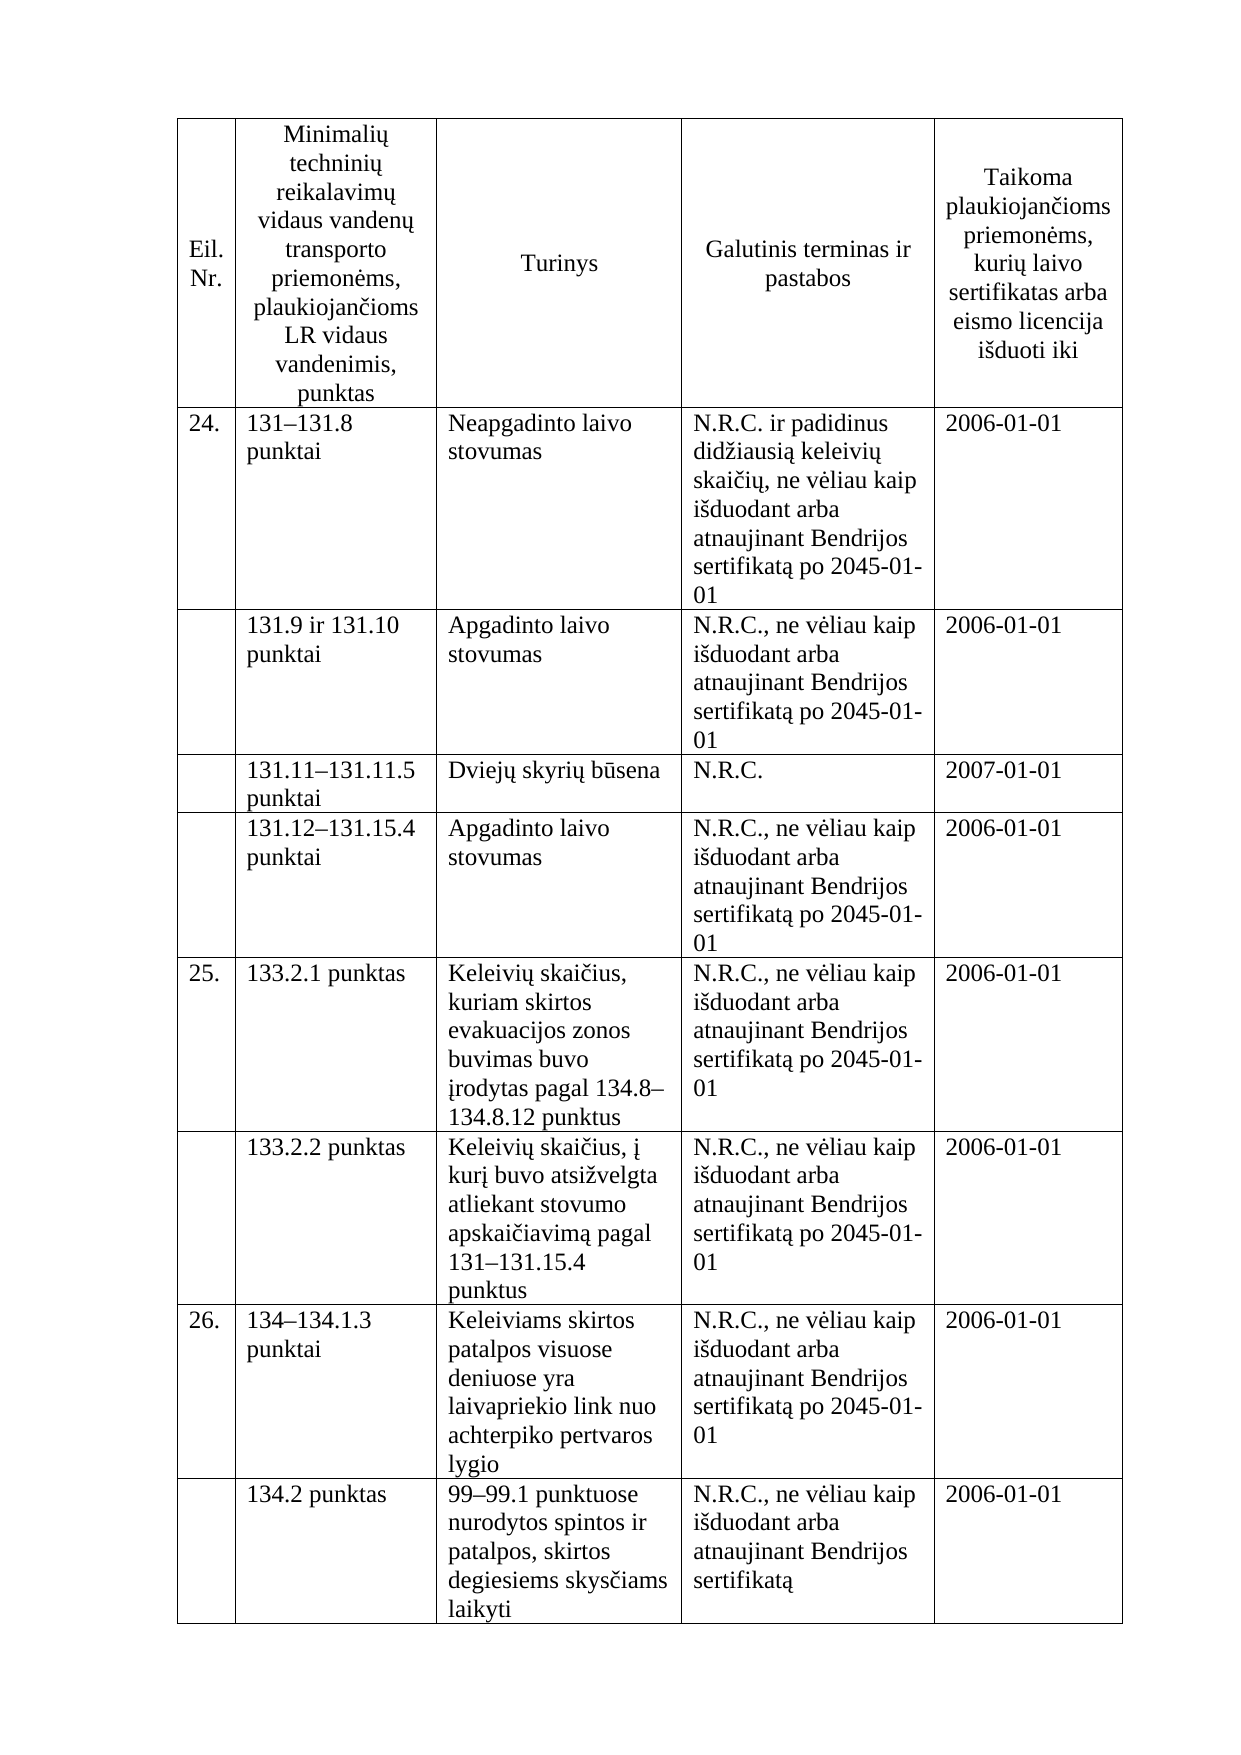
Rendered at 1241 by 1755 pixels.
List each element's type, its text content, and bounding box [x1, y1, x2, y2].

table_cell Neapgadinto laivo stovumas [437, 408, 681, 609]
table_cell Keleivių skaičius, kuriam skirtos evakuacijos zonos buvimas buvo įrodytas pagal 134.8–134.8.12 punktus [437, 958, 681, 1131]
table_cell N.R.C., ne vėliau kaip išduodant arba atnaujinant Bendrijos sertifikatą po 2045-01-01 [682, 1132, 934, 1304]
table_cell 131–131.8 punktai [236, 408, 436, 609]
table_cell N.R.C., ne vėliau kaip išduodant arba atnaujinant Bendrijos sertifikatą po 2045-01-01 [682, 813, 934, 957]
table_cell 131.11–131.11.5 punktai [236, 755, 436, 812]
table_cell Keleiviams skirtos patalpos visuose deniuose yra laivapriekio link nuo achterpiko pertvaros lygio [437, 1305, 681, 1478]
table_cell 133.2.1 punktas [236, 958, 436, 1131]
table_cell Apgadinto laivo stovumas [437, 610, 681, 754]
table_cell 2006-01-01 [935, 958, 1122, 1131]
table_cell N.R.C. ir padidinus didžiausią keleivių skaičių, ne vėliau kaip išduodant arba atnaujinant Bendrijos sertifikatą po 2045-01-01 [682, 408, 934, 609]
table_header Taikoma plaukiojančioms priemonėms, kurių laivo sertifikatas arba eismo licencija išduoti iki [935, 119, 1122, 407]
table_cell 133.2.2 punktas [236, 1132, 436, 1304]
table_cell 2006-01-01 [935, 1305, 1122, 1478]
table_cell 2006-01-01 [935, 1132, 1122, 1304]
table_cell 24. [178, 408, 235, 609]
table_cell 2006-01-01 [935, 1479, 1122, 1622]
table_cell 2006-01-01 [935, 813, 1122, 957]
table_cell Dviejų skyrių būsena [437, 755, 681, 812]
table_header Minimalių techninių reikalavimų vidaus vandenų transporto priemonėms, plaukiojančioms LR vidaus vandenimis, punktas [236, 119, 436, 407]
table_cell 134.2 punktas [236, 1479, 436, 1622]
table_cell N.R.C., ne vėliau kaip išduodant arba atnaujinant Bendrijos sertifikatą [682, 1479, 934, 1622]
table_cell 131.9 ir 131.10 punktai [236, 610, 436, 754]
table_cell N.R.C., ne vėliau kaip išduodant arba atnaujinant Bendrijos sertifikatą po 2045-01-01 [682, 958, 934, 1131]
table_cell [178, 813, 235, 957]
table_cell [178, 610, 235, 754]
table_cell [178, 755, 235, 812]
table_cell N.R.C., ne vėliau kaip išduodant arba atnaujinant Bendrijos sertifikatą po 2045-01-01 [682, 1305, 934, 1478]
table_cell [178, 1132, 235, 1304]
table_cell 2006-01-01 [935, 610, 1122, 754]
table_cell 134–134.1.3 punktai [236, 1305, 436, 1478]
table_header Eil. Nr. [178, 119, 235, 407]
table_cell Apgadinto laivo stovumas [437, 813, 681, 957]
table_cell 99–99.1 punktuose nurodytos spintos ir patalpos, skirtos degiesiems skysčiams laikyti [437, 1479, 681, 1622]
table_cell 131.12–131.15.4 punktai [236, 813, 436, 957]
table_cell N.R.C. [682, 755, 934, 812]
table_cell 2007-01-01 [935, 755, 1122, 812]
table_cell 25. [178, 958, 235, 1131]
table_header Galutinis terminas ir pastabos [682, 119, 934, 407]
table_cell N.R.C., ne vėliau kaip išduodant arba atnaujinant Bendrijos sertifikatą po 2045-01-01 [682, 610, 934, 754]
table_header Turinys [437, 119, 681, 407]
table_cell 2006-01-01 [935, 408, 1122, 609]
table_cell 26. [178, 1305, 235, 1478]
table_cell [178, 1479, 235, 1622]
table_cell Keleivių skaičius, į kurį buvo atsižvelgta atliekant stovumo apskaičiavimą pagal 131–131.15.4 punktus [437, 1132, 681, 1304]
